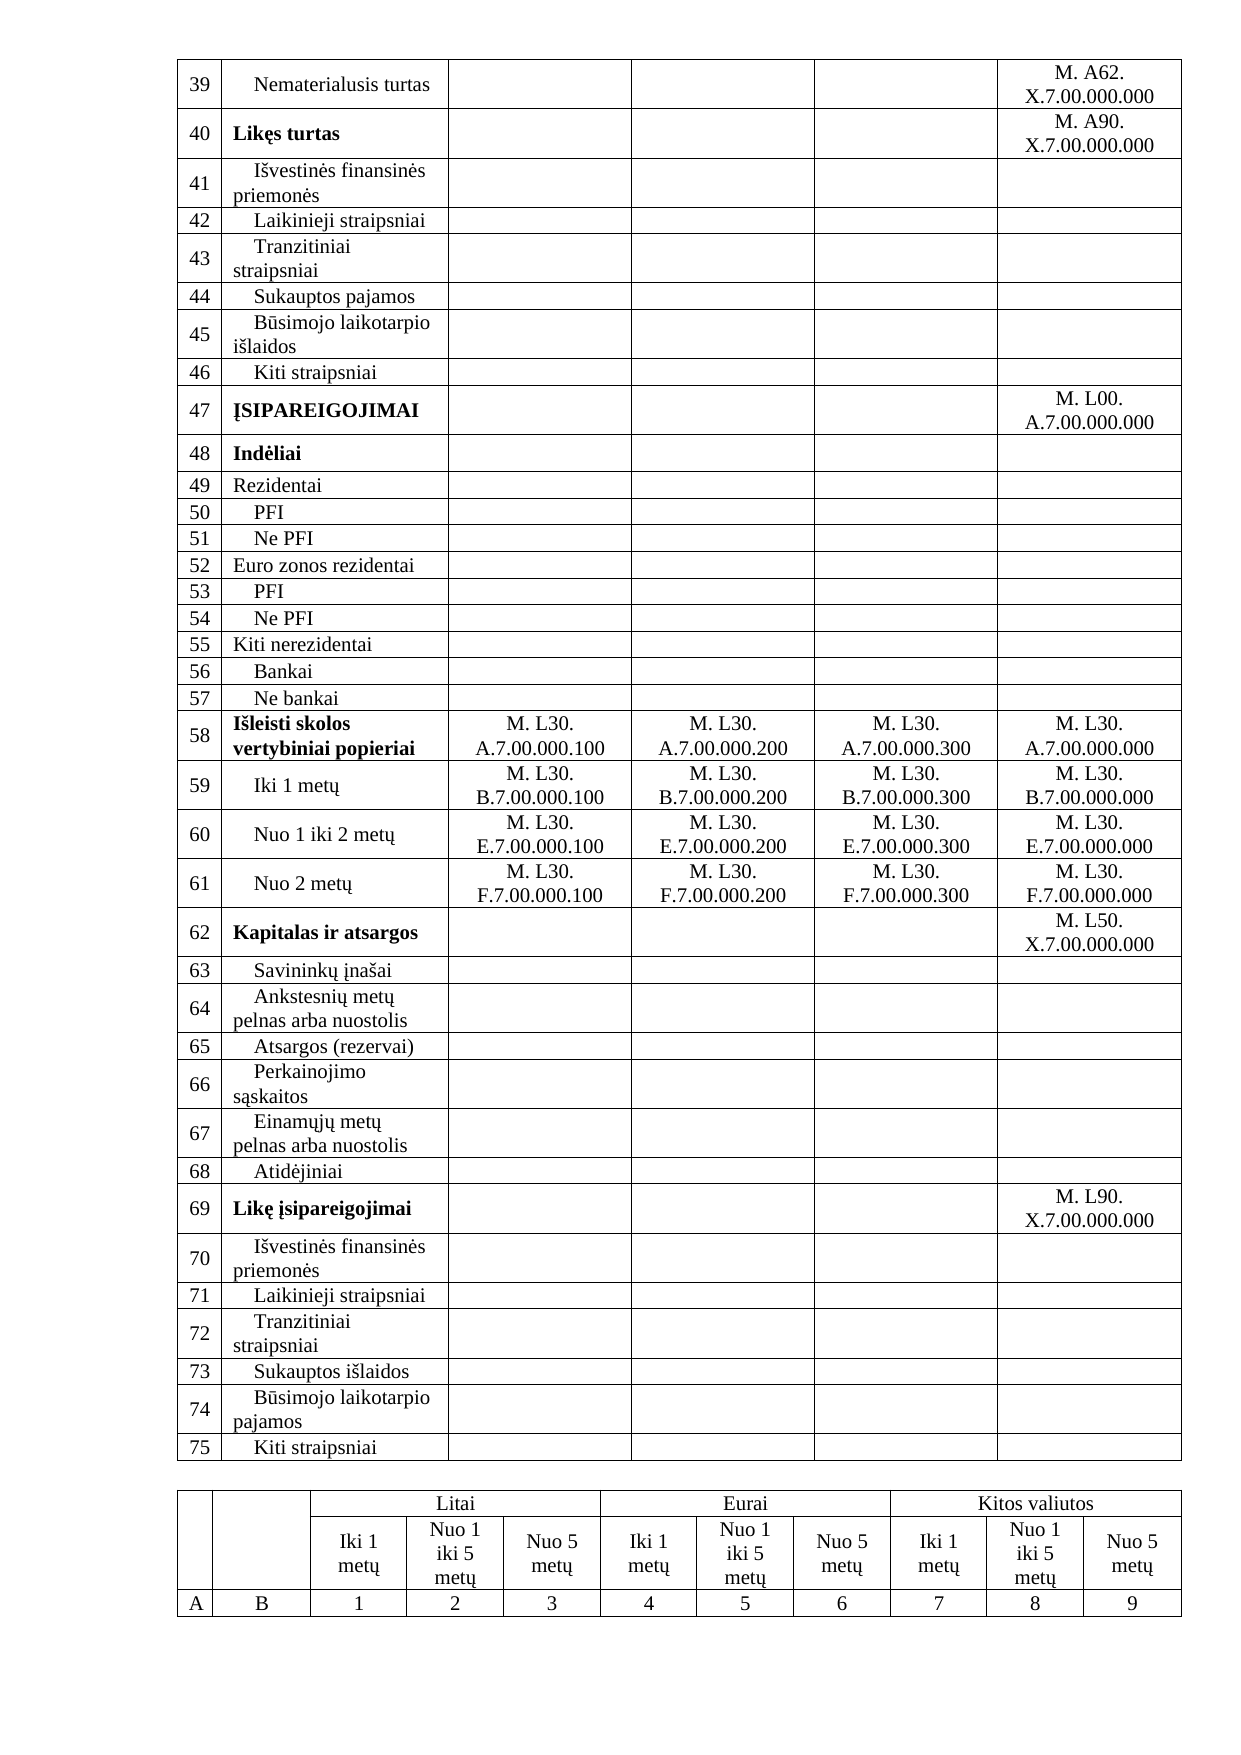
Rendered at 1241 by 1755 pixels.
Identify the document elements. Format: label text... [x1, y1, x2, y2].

table_cell [449, 310, 631, 358]
table_cell 53 [178, 579, 221, 604]
table_cell 4 [601, 1590, 696, 1616]
table_cell Ne bankai [222, 685, 448, 710]
table_cell M. L30. F.7.00.000.000 [998, 859, 1181, 907]
table_cell [632, 984, 814, 1032]
table_cell [632, 658, 814, 684]
table_cell [815, 359, 997, 384]
table_header Eurai [601, 1491, 890, 1516]
table_header [178, 1491, 212, 1589]
table_cell Iki 1 metų [222, 761, 448, 809]
table_cell [815, 1184, 997, 1232]
table_cell 72 [178, 1309, 221, 1357]
table_cell 46 [178, 359, 221, 384]
table_cell [449, 984, 631, 1032]
table_cell [998, 984, 1181, 1032]
table_cell [632, 908, 814, 956]
table_cell Ne PFI [222, 525, 448, 551]
table_cell PFI [222, 579, 448, 604]
table_cell [632, 1309, 814, 1357]
table_cell [632, 1385, 814, 1433]
table_cell 63 [178, 957, 221, 983]
table_cell 60 [178, 810, 221, 858]
table_cell M. L30. B.7.00.000.000 [998, 761, 1181, 809]
table_cell [632, 159, 814, 207]
table_cell [632, 310, 814, 358]
table_cell [632, 359, 814, 384]
table_cell [449, 1158, 631, 1183]
table_cell Nuo 2 metų [222, 859, 448, 907]
table_cell [449, 1033, 631, 1058]
table_cell Kapitalas ir atsargos [222, 908, 448, 956]
table_cell M. L30. B.7.00.000.300 [815, 761, 997, 809]
table_cell 41 [178, 159, 221, 207]
table_cell [998, 359, 1181, 384]
table_cell [815, 60, 997, 108]
table_cell Ankstesnių metų pelnas arba nuostolis [222, 984, 448, 1032]
table_cell [632, 957, 814, 983]
table_cell [632, 579, 814, 604]
table_cell 73 [178, 1359, 221, 1384]
table_cell Indėliai [222, 435, 448, 471]
table_cell 61 [178, 859, 221, 907]
table_cell [449, 359, 631, 384]
table_cell Iki 1 metų [601, 1517, 696, 1589]
table_cell [632, 1033, 814, 1058]
table_cell [998, 552, 1181, 577]
table_cell [632, 234, 814, 282]
table_cell [998, 283, 1181, 309]
table_cell [998, 685, 1181, 710]
table_cell PFI [222, 499, 448, 524]
table_cell [815, 386, 997, 434]
table_cell Kiti nerezidentai [222, 632, 448, 657]
table_cell 7 [891, 1590, 986, 1616]
table_cell [632, 208, 814, 233]
table_cell [815, 208, 997, 233]
table_cell [449, 579, 631, 604]
table_cell [449, 552, 631, 577]
table_cell 9 [1084, 1590, 1181, 1616]
table_cell 44 [178, 283, 221, 309]
table_cell Kiti straipsniai [222, 359, 448, 384]
table_cell [998, 1309, 1181, 1357]
table_cell 47 [178, 386, 221, 434]
table_cell Nuo 5 metų [1084, 1517, 1181, 1589]
table_cell Nuo 1 iki 5 metų [697, 1517, 793, 1589]
table_cell [815, 1385, 997, 1433]
table_cell Atsargos (rezervai) [222, 1033, 448, 1058]
table_cell Nuo 1 iki 5 metų [987, 1517, 1083, 1589]
table_header Kitos valiutos [891, 1491, 1181, 1516]
table_cell M. L30. F.7.00.000.200 [632, 859, 814, 907]
table_cell Nuo 1 iki 2 metų [222, 810, 448, 858]
table_cell [632, 1234, 814, 1282]
table_cell [815, 109, 997, 157]
table_cell [815, 908, 997, 956]
table_cell [632, 605, 814, 631]
table_cell M. L30. E.7.00.000.200 [632, 810, 814, 858]
table_cell [449, 1283, 631, 1308]
table_cell [815, 525, 997, 551]
table_cell [815, 1234, 997, 1282]
table_cell [815, 283, 997, 309]
table_cell A [178, 1590, 212, 1616]
table_cell [449, 159, 631, 207]
table_cell [998, 1385, 1181, 1433]
table_cell [632, 1184, 814, 1232]
table_cell 69 [178, 1184, 221, 1232]
table_cell 67 [178, 1109, 221, 1157]
table_cell [998, 1234, 1181, 1282]
table_cell [815, 579, 997, 604]
table_cell Nuo 5 metų [794, 1517, 890, 1589]
table_cell [998, 1060, 1181, 1108]
table_cell M. L30. A.7.00.000.200 [632, 711, 814, 759]
table_cell [449, 525, 631, 551]
table_cell [998, 658, 1181, 684]
table_cell [815, 1109, 997, 1157]
table_cell Išvestinės finansinės priemonės [222, 159, 448, 207]
table_cell [998, 605, 1181, 631]
table_cell M. L00. A.7.00.000.000 [998, 386, 1181, 434]
table_cell [449, 1359, 631, 1384]
table_cell 50 [178, 499, 221, 524]
table_cell 1 [311, 1590, 406, 1616]
table_cell [449, 208, 631, 233]
table_cell 74 [178, 1385, 221, 1433]
table_cell M. L30. B.7.00.000.100 [449, 761, 631, 809]
table_cell [815, 984, 997, 1032]
table_cell [815, 499, 997, 524]
table_cell 62 [178, 908, 221, 956]
table_cell Laikinieji straipsniai [222, 208, 448, 233]
table_cell 48 [178, 435, 221, 471]
table_cell 66 [178, 1060, 221, 1108]
table_cell Perkainojimo sąskaitos [222, 1060, 448, 1108]
table_cell 58 [178, 711, 221, 759]
table_cell [815, 159, 997, 207]
table_cell [998, 579, 1181, 604]
table_cell [815, 1309, 997, 1357]
table_cell [998, 499, 1181, 524]
table_cell [815, 234, 997, 282]
table_cell 40 [178, 109, 221, 157]
table_cell Tranzitiniai straipsniai [222, 1309, 448, 1357]
table_cell [632, 1283, 814, 1308]
table_cell Atidėjiniai [222, 1158, 448, 1183]
table_cell M. L90. X.7.00.000.000 [998, 1184, 1181, 1232]
table_cell Tranzitiniai straipsniai [222, 234, 448, 282]
table_cell [998, 1283, 1181, 1308]
table_cell [998, 1033, 1181, 1058]
table_cell 42 [178, 208, 221, 233]
table_cell 8 [987, 1590, 1083, 1616]
table_cell [449, 1060, 631, 1108]
table_cell [632, 1158, 814, 1183]
table_cell [632, 109, 814, 157]
table_cell [449, 283, 631, 309]
table_cell [449, 472, 631, 498]
table_cell [632, 386, 814, 434]
table_cell [449, 386, 631, 434]
table_cell [998, 208, 1181, 233]
table_cell [632, 499, 814, 524]
table_cell 52 [178, 552, 221, 577]
table_cell [998, 435, 1181, 471]
table_cell [632, 525, 814, 551]
table_cell [632, 1359, 814, 1384]
table_cell Rezidentai [222, 472, 448, 498]
table_cell Iki 1 metų [311, 1517, 406, 1589]
table_cell [998, 234, 1181, 282]
table_cell [815, 632, 997, 657]
table_cell M. L30. A.7.00.000.100 [449, 711, 631, 759]
table_cell Kiti straipsniai [222, 1434, 448, 1460]
table_cell [998, 632, 1181, 657]
table_cell [815, 1359, 997, 1384]
table_cell B [213, 1590, 310, 1616]
table_cell [998, 1109, 1181, 1157]
table_cell [815, 957, 997, 983]
table_cell [449, 234, 631, 282]
table_cell [632, 632, 814, 657]
table_cell [449, 109, 631, 157]
table_cell M. L30. F.7.00.000.300 [815, 859, 997, 907]
table_cell [449, 957, 631, 983]
table_cell M. A90. X.7.00.000.000 [998, 109, 1181, 157]
table_cell 68 [178, 1158, 221, 1183]
table_cell M. A62. X.7.00.000.000 [998, 60, 1181, 108]
table_cell M. L30. E.7.00.000.100 [449, 810, 631, 858]
table_cell 64 [178, 984, 221, 1032]
table_cell [815, 1033, 997, 1058]
table_cell 39 [178, 60, 221, 108]
table_cell 71 [178, 1283, 221, 1308]
table_cell 70 [178, 1234, 221, 1282]
table_cell Likę įsipareigojimai [222, 1184, 448, 1232]
table_cell [815, 552, 997, 577]
table_cell Iki 1 metų [891, 1517, 986, 1589]
table_cell 59 [178, 761, 221, 809]
table_cell Išleisti skolos vertybiniai popieriai [222, 711, 448, 759]
table_cell 45 [178, 310, 221, 358]
table_cell ĮSIPAREIGOJIMAI [222, 386, 448, 434]
table_cell [815, 310, 997, 358]
table_cell 2 [407, 1590, 503, 1616]
table_cell Ne PFI [222, 605, 448, 631]
table_cell 43 [178, 234, 221, 282]
table_cell [449, 685, 631, 710]
table_cell [449, 658, 631, 684]
table_cell [998, 1359, 1181, 1384]
table_cell [632, 60, 814, 108]
table_cell [998, 1434, 1181, 1460]
table_cell [632, 552, 814, 577]
table_cell Būsimojo laikotarpio pajamos [222, 1385, 448, 1433]
table_cell Likęs turtas [222, 109, 448, 157]
table_cell 55 [178, 632, 221, 657]
table_cell [815, 1283, 997, 1308]
table_cell 49 [178, 472, 221, 498]
table_cell [632, 1434, 814, 1460]
table_cell 65 [178, 1033, 221, 1058]
table_cell M. L30. A.7.00.000.000 [998, 711, 1181, 759]
table_cell Sukauptos pajamos [222, 283, 448, 309]
table_cell Nuo 1 iki 5 metų [407, 1517, 503, 1589]
table_cell [632, 1060, 814, 1108]
table_cell [815, 1434, 997, 1460]
table_cell [632, 283, 814, 309]
table_cell [998, 159, 1181, 207]
table_cell M. L30. E.7.00.000.300 [815, 810, 997, 858]
table_cell 54 [178, 605, 221, 631]
table_cell M. L30. E.7.00.000.000 [998, 810, 1181, 858]
table_cell 75 [178, 1434, 221, 1460]
table_cell Nuo 5 metų [504, 1517, 600, 1589]
table_cell Savininkų įnašai [222, 957, 448, 983]
table_cell Nematerialusis turtas [222, 60, 448, 108]
table_cell 51 [178, 525, 221, 551]
table_cell M. L30. A.7.00.000.300 [815, 711, 997, 759]
table_cell 56 [178, 658, 221, 684]
table_cell [449, 1434, 631, 1460]
table_cell [449, 632, 631, 657]
table_cell [815, 1060, 997, 1108]
table_cell [998, 472, 1181, 498]
table_cell Euro zonos rezidentai [222, 552, 448, 577]
table_cell Bankai [222, 658, 448, 684]
table_cell 57 [178, 685, 221, 710]
table_cell Einamųjų metų pelnas arba nuostolis [222, 1109, 448, 1157]
table_cell [449, 605, 631, 631]
table_cell [449, 1234, 631, 1282]
table_cell [632, 472, 814, 498]
table_cell [998, 957, 1181, 983]
table_cell [632, 1109, 814, 1157]
table_cell [998, 1158, 1181, 1183]
table_cell [449, 435, 631, 471]
table_cell [632, 435, 814, 471]
table_cell [449, 908, 631, 956]
table_cell Išvestinės finansinės priemonės [222, 1234, 448, 1282]
table_cell Sukauptos išlaidos [222, 1359, 448, 1384]
table_cell M. L30. F.7.00.000.100 [449, 859, 631, 907]
table_cell [815, 435, 997, 471]
table_header [213, 1491, 310, 1589]
table_cell 6 [794, 1590, 890, 1616]
table_cell 5 [697, 1590, 793, 1616]
table_cell [449, 1184, 631, 1232]
table_cell [449, 60, 631, 108]
table_cell M. L50. X.7.00.000.000 [998, 908, 1181, 956]
table_cell [815, 605, 997, 631]
table_cell [449, 1385, 631, 1433]
table_cell [998, 310, 1181, 358]
table_cell [449, 1309, 631, 1357]
table_cell Laikinieji straipsniai [222, 1283, 448, 1308]
table_cell [449, 499, 631, 524]
table_header Litai [311, 1491, 600, 1516]
table_cell [815, 685, 997, 710]
table_cell [998, 525, 1181, 551]
table_cell [632, 685, 814, 710]
table_cell 3 [504, 1590, 600, 1616]
table_cell Būsimojo laikotarpio išlaidos [222, 310, 448, 358]
table_cell [815, 658, 997, 684]
table_cell [449, 1109, 631, 1157]
table_cell M. L30. B.7.00.000.200 [632, 761, 814, 809]
table_cell [815, 1158, 997, 1183]
table_cell [815, 472, 997, 498]
